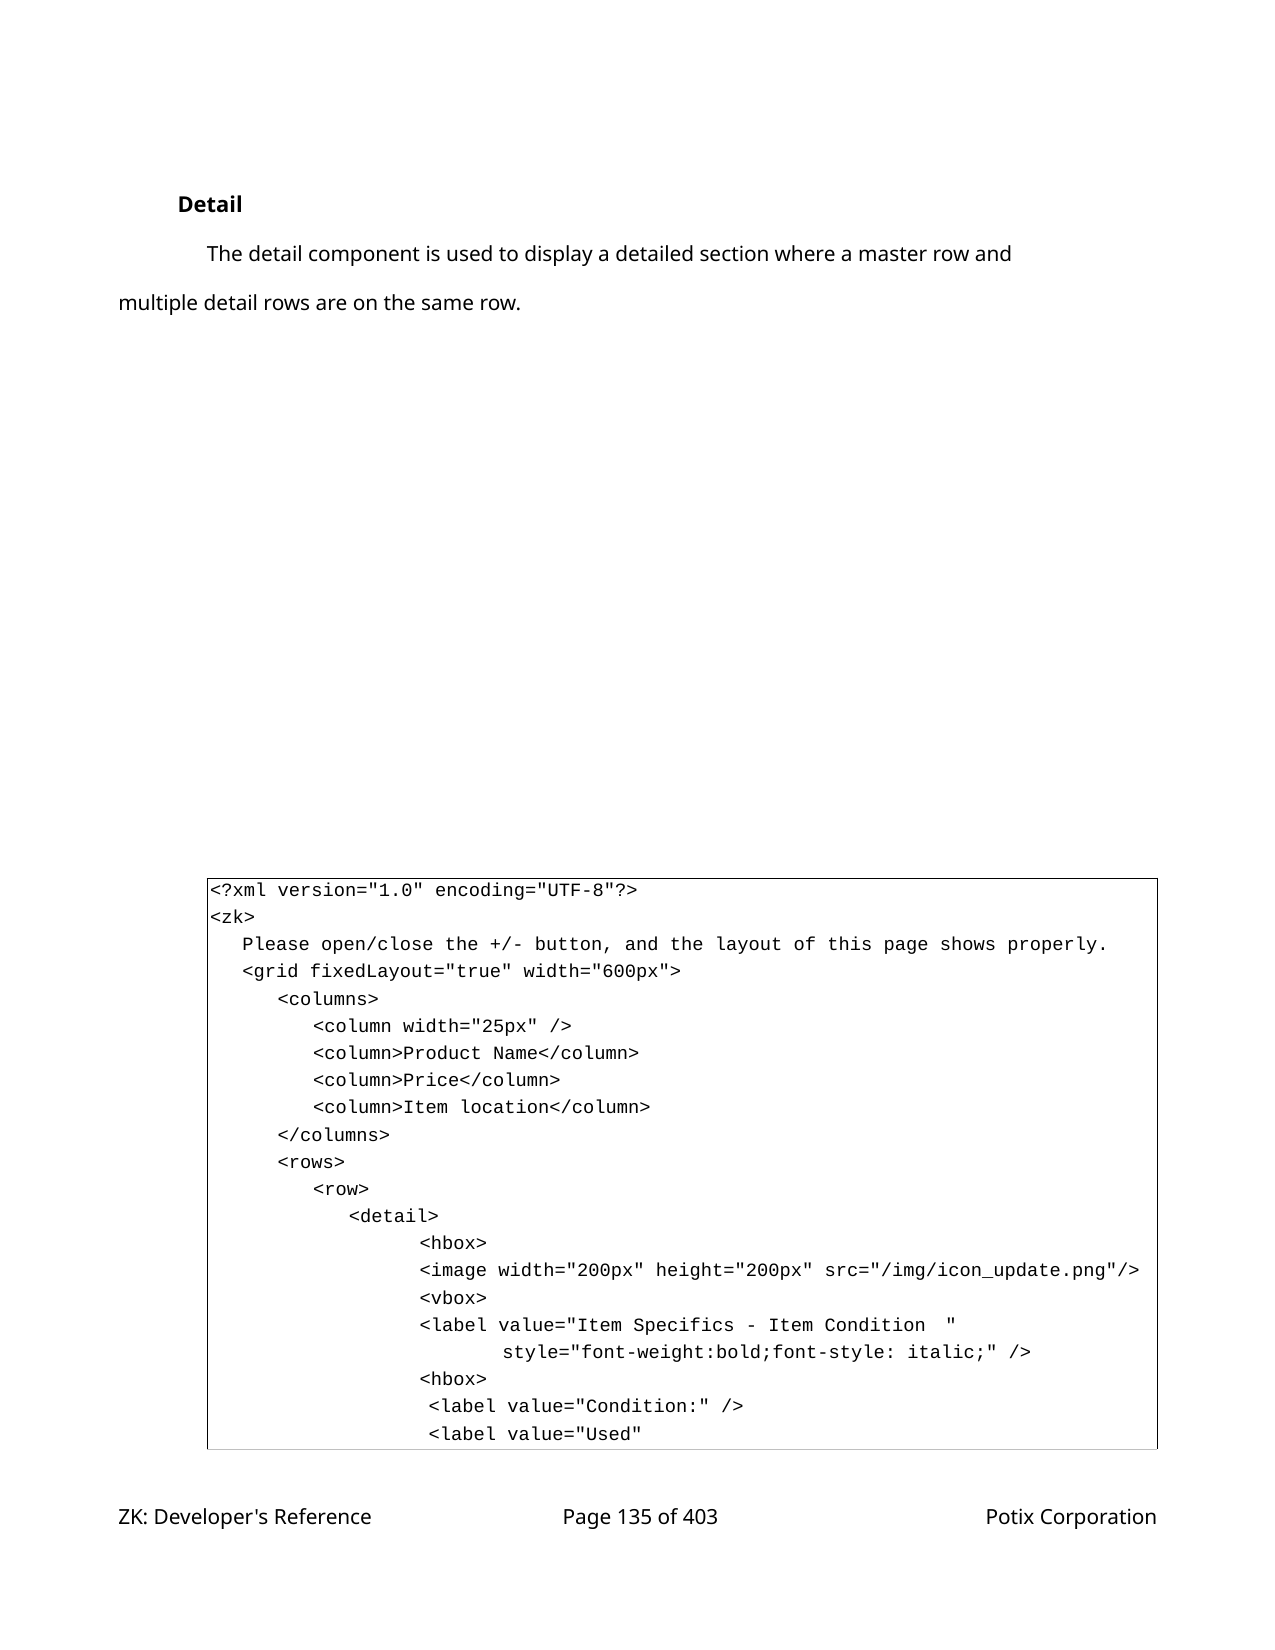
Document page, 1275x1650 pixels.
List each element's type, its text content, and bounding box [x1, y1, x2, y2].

text <label value="Condition:" /> [208, 1394, 1157, 1418]
text <rows> [208, 1149, 1157, 1174]
text style="font-weight:bold;font-style: italic;" /> [208, 1340, 1157, 1364]
text <vbox> [208, 1286, 1157, 1310]
text <column>Product Name</column> [208, 1041, 1157, 1065]
text <image width="200px" height="200px" src="/img/icon_update.png"/> [208, 1258, 1157, 1283]
text <hbox> [208, 1231, 1157, 1255]
text multiple detail rows are on the same row. [118, 288, 1157, 317]
text </columns> [208, 1122, 1157, 1147]
text <hbox> [208, 1367, 1157, 1391]
text <column>Item location</column> [208, 1095, 1157, 1119]
text <detail> [208, 1204, 1157, 1228]
text <label value="Item Specifics - Item Condition " [208, 1313, 1157, 1337]
text The detail component is used to display a detailed section where a master row and [207, 239, 1157, 268]
text <row> [208, 1177, 1157, 1201]
text <?xml version="1.0" encoding="UTF-8"?> [208, 879, 1157, 902]
text <column width="25px" /> [208, 1014, 1157, 1038]
text <grid fixedLayout="true" width="600px"> [208, 959, 1157, 983]
text <column>Price</column> [208, 1068, 1157, 1092]
subtitle Detail [177, 189, 1157, 219]
text <columns> [208, 986, 1157, 1011]
text Please open/close the +/- button, and the layout of this page shows properly. [208, 932, 1157, 956]
text <zk> [208, 905, 1157, 929]
text <label value="Used" [208, 1421, 1157, 1449]
